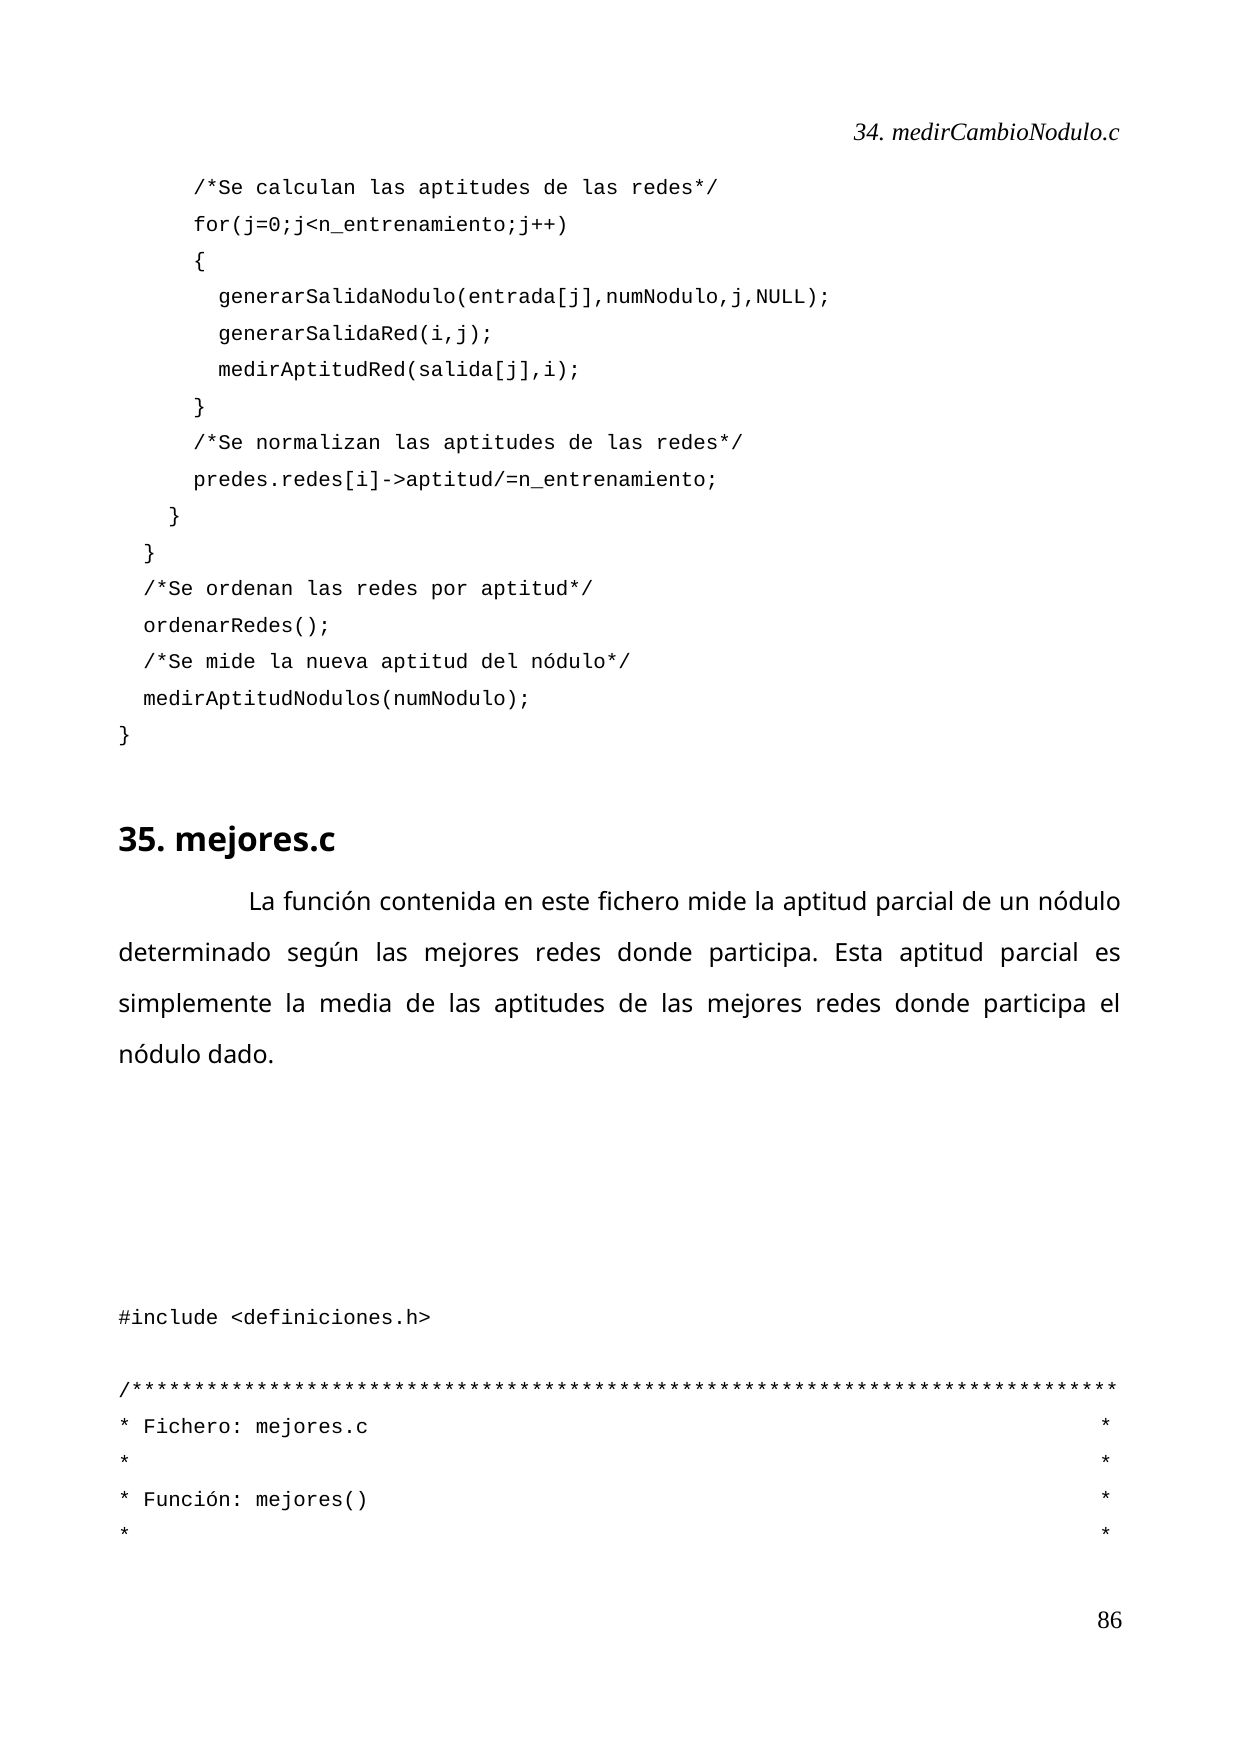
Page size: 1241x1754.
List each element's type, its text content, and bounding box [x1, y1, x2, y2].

text for(j=0;j<n_entrenamiento;j++) [118, 213, 1122, 237]
text /*Se normalizan las aptitudes de las redes*/ [118, 432, 1122, 456]
text /*Se mide la nueva aptitud del nódulo*/ [118, 651, 1122, 675]
text * * [118, 1525, 1122, 1549]
text generarSalidaRed(i,j); [118, 323, 1122, 347]
text /*Se ordenan las redes por aptitud*/ [118, 578, 1122, 602]
text /*Se calculan las aptitudes de las redes*/ [118, 177, 1122, 201]
subtitle 35. mejores.c [118, 815, 1122, 861]
text } [118, 505, 1122, 529]
text generarSalidaNodulo(entrada[j],numNodulo,j,NULL); [118, 286, 1122, 310]
text * * [118, 1452, 1122, 1476]
text #include <definiciones.h> [118, 1307, 1122, 1331]
text * Función: mejores() * [118, 1489, 1122, 1513]
text La función contenida en este fichero mide la aptitud parcial de un nódulo determinado según las mejores redes donde participa. Esta aptitud parcial es simplemente la media de las aptitudes de las mejores redes donde participa el nódulo dado. [118, 884, 1122, 1071]
text } [118, 396, 1122, 420]
text } [118, 724, 1122, 748]
text medirAptitudNodulos(numNodulo); [118, 687, 1122, 711]
text /******************************************************************************* [118, 1379, 1122, 1403]
text ordenarRedes(); [118, 614, 1122, 638]
text } [118, 542, 1122, 566]
text * Fichero: mejores.c * [118, 1416, 1122, 1440]
text medirAptitudRed(salida[j],i); [118, 359, 1122, 383]
text { [118, 250, 1122, 274]
text predes.redes[i]->aptitud/=n_entrenamiento; [118, 469, 1122, 493]
